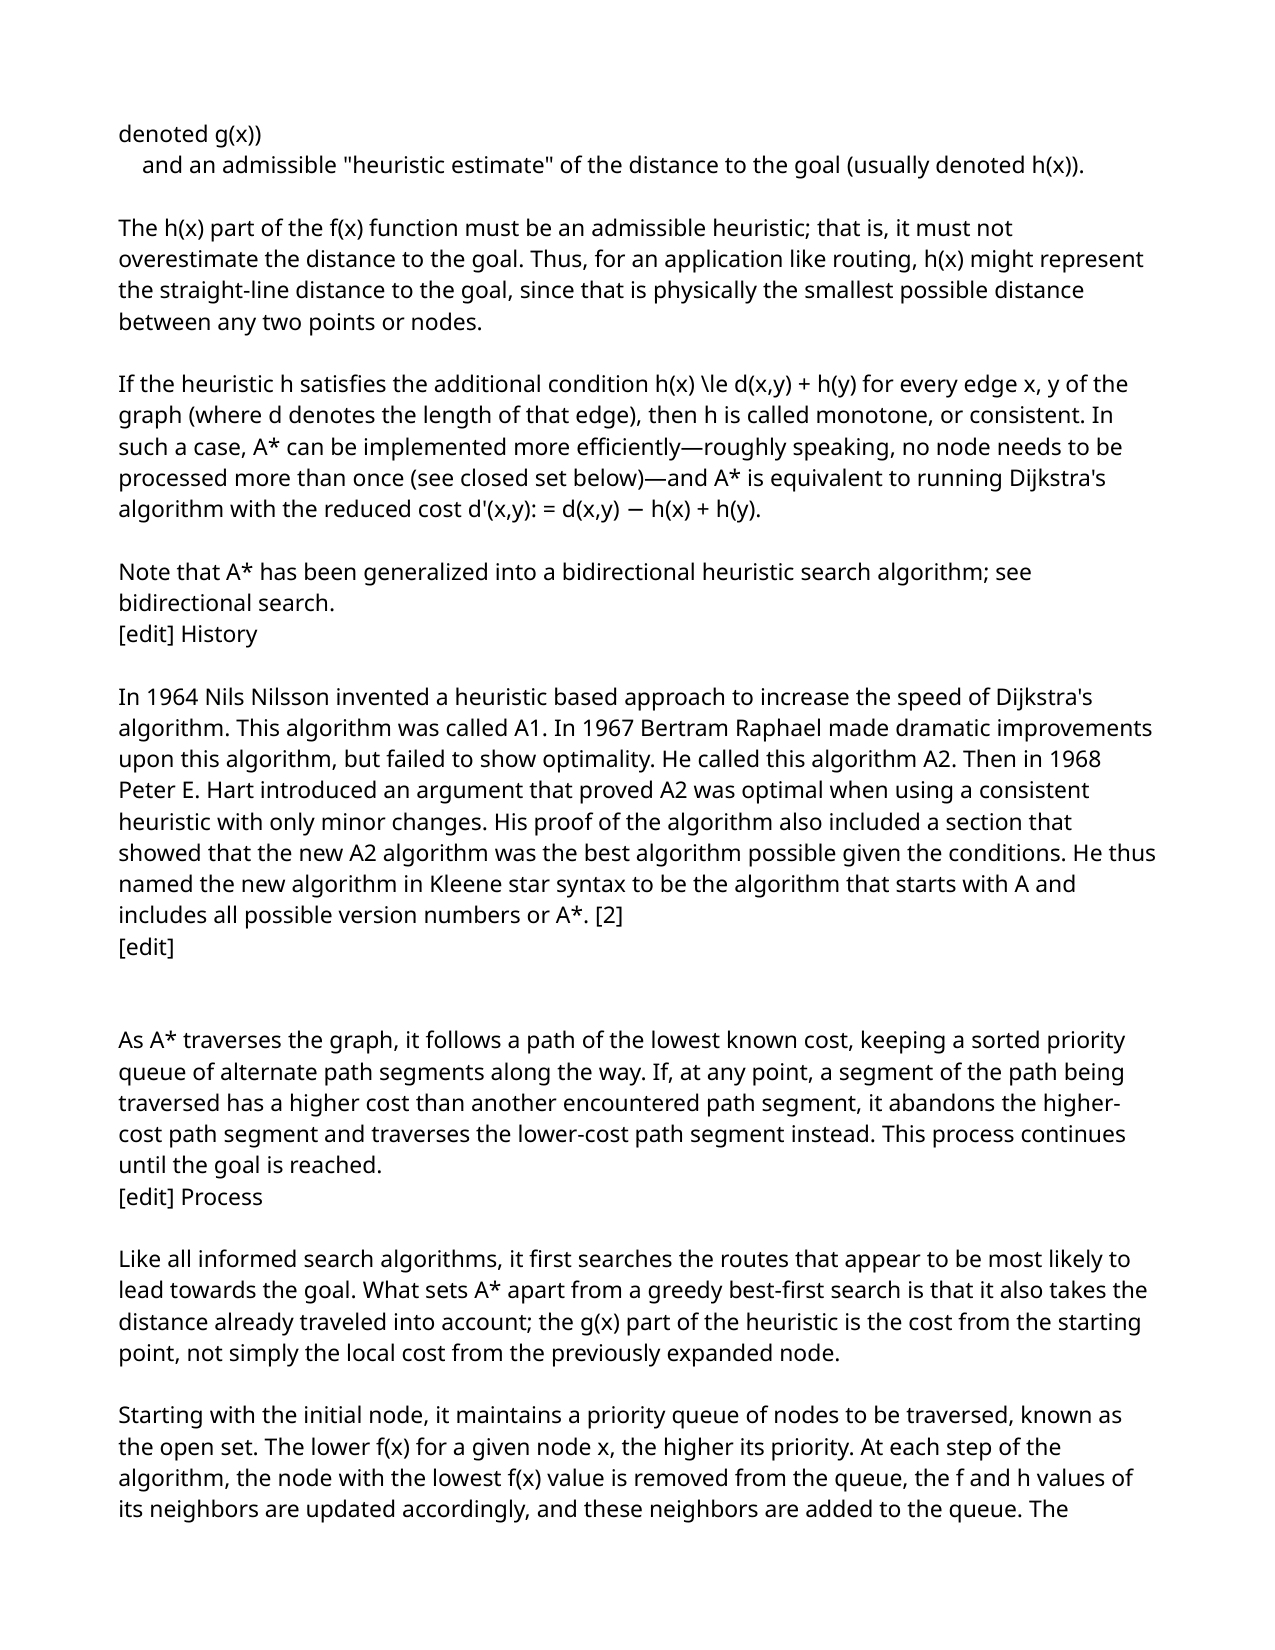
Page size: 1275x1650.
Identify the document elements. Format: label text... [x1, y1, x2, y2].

text [edit] Process [118, 1181, 1157, 1212]
text If the heuristic h satisfies the additional condition h(x) \le d(x,y) + h(y) for every edge x, y of the graph (where d denotes the length of that edge), then h is called monotone, or consistent. In such a case, A* can be implemented more efficiently—roughly speaking, no node needs to be processed more than once (see closed set below)—and A* is equivalent to running Dijkstra's algorithm with the reduced cost d'(x,y): = d(x,y) − h(x) + h(y). [118, 368, 1157, 524]
text Note that A* has been generalized into a bidirectional heuristic search algorithm; see bidirectional search. [118, 556, 1157, 618]
text [edit] History [118, 618, 1157, 649]
text As A* traverses the graph, it follows a path of the lowest known cost, keeping a sorted priority queue of alternate path segments along the way. If, at any point, a segment of the path being traversed has a higher cost than another encountered path segment, it abandons the higher-cost path segment and traverses the lower-cost path segment instead. This process continues until the goal is reached. [118, 1024, 1157, 1181]
text Like all informed search algorithms, it first searches the routes that appear to be most likely to lead towards the goal. What sets A* apart from a greedy best-first search is that it also takes the distance already traveled into account; the g(x) part of the heuristic is the cost from the starting point, not simply the local cost from the previously expanded node. [118, 1243, 1157, 1368]
text Starting with the initial node, it maintains a priority queue of nodes to be traversed, known as the open set. The lower f(x) for a given node x, the higher its priority. At each step of the algorithm, the node with the lowest f(x) value is removed from the queue, the f and h values of its neighbors are updated accordingly, and these neighbors are added to the queue. The [118, 1399, 1157, 1524]
text The h(x) part of the f(x) function must be an admissible heuristic; that is, it must not overestimate the distance to the goal. Thus, for an application like routing, h(x) might represent the straight-line distance to the goal, since that is physically the smallest possible distance between any two points or nodes. [118, 212, 1157, 337]
text denoted g(x)) [118, 118, 1157, 149]
text In 1964 Nils Nilsson invented a heuristic based approach to increase the speed of Dijkstra's algorithm. This algorithm was called A1. In 1967 Bertram Raphael made dramatic improvements upon this algorithm, but failed to show optimality. He called this algorithm A2. Then in 1968 Peter E. Hart introduced an argument that proved A2 was optimal when using a consistent heuristic with only minor changes. His proof of the algorithm also included a section that showed that the new A2 algorithm was the best algorithm possible given the conditions. He thus named the new algorithm in Kleene star syntax to be the algorithm that starts with A and includes all possible version numbers or A*. [2] [118, 681, 1157, 931]
text and an admissible "heuristic estimate" of the distance to the goal (usually denoted h(x)). [118, 149, 1157, 181]
text [edit] [118, 931, 1157, 962]
